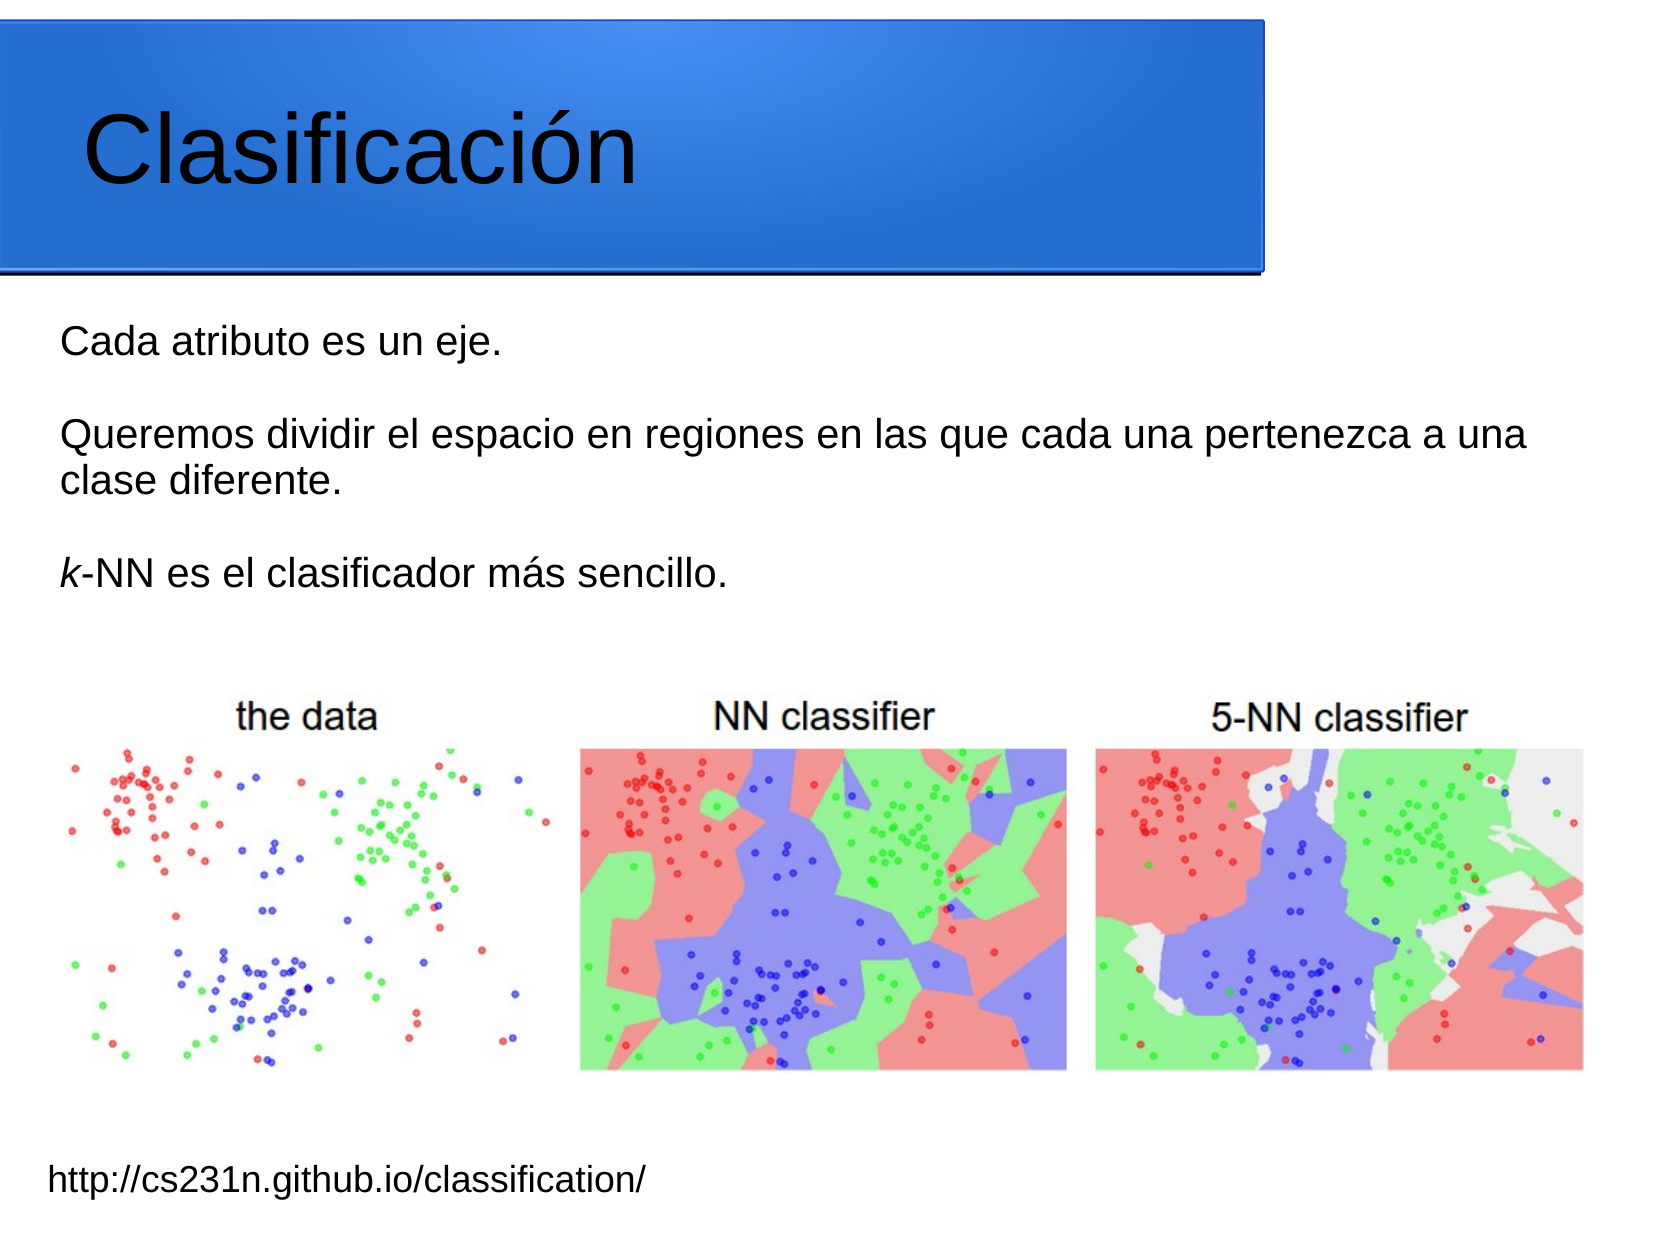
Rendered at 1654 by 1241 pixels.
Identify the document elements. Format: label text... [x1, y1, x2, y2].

title Clasificación [82, 47, 1235, 252]
picture [68, 691, 1591, 1074]
text_box http://cs231n.github.io/classification/ [32, 1151, 662, 1209]
text_box Cada atributo es un eje. Queremos dividir el espacio en regiones en las que cada una pertenezca a una clase diferente. k-NN es el clasificador más sencillo. [45, 310, 1606, 619]
